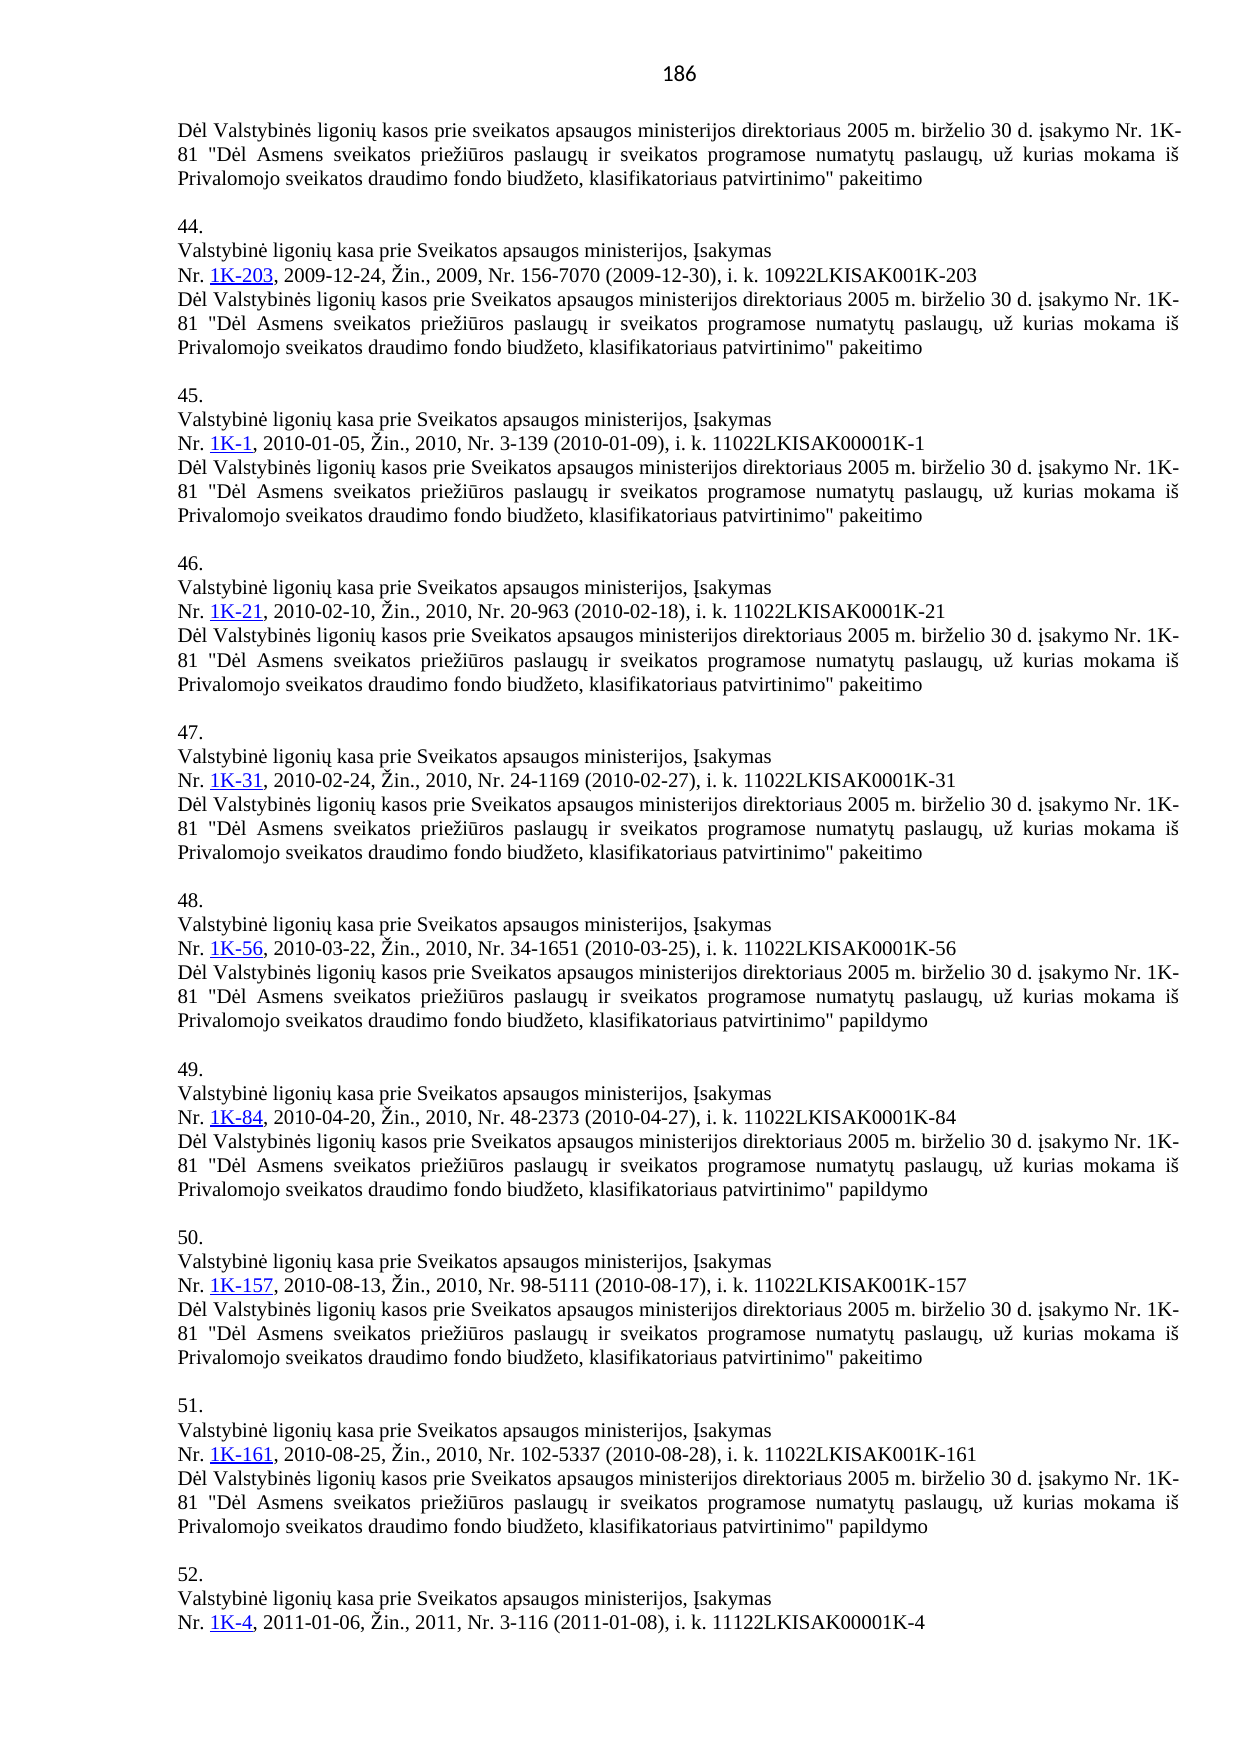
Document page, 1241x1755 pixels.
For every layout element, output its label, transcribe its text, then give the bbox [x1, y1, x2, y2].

text Dėl Valstybinės ligonių kasos prie Sveikatos apsaugos ministerijos direktoriaus 2005 m. birželio 30 d. įsakymo Nr. 1K-81 "Dėl Asmens sveikatos priežiūros paslaugų ir sveikatos programose numatytų paslaugų, už kurias mokama iš Privalomojo sveikatos draudimo fondo biudžeto, klasifikatoriaus patvirtinimo" pakeitimo [177, 455, 1181, 527]
text Nr. 1K-157, 2010-08-13, Žin., 2010, Nr. 98-5111 (2010-08-17), i. k. 11022LKISAK001K-157 [177, 1273, 1181, 1297]
text Valstybinė ligonių kasa prie Sveikatos apsaugos ministerijos, Įsakymas [177, 575, 1181, 599]
text Dėl Valstybinės ligonių kasos prie Sveikatos apsaugos ministerijos direktoriaus 2005 m. birželio 30 d. įsakymo Nr. 1K-81 "Dėl Asmens sveikatos priežiūros paslaugų ir sveikatos programose numatytų paslaugų, už kurias mokama iš Privalomojo sveikatos draudimo fondo biudžeto, klasifikatoriaus patvirtinimo" papildymo [177, 1466, 1181, 1538]
text Dėl Valstybinės ligonių kasos prie Sveikatos apsaugos ministerijos direktoriaus 2005 m. birželio 30 d. įsakymo Nr. 1K-81 "Dėl Asmens sveikatos priežiūros paslaugų ir sveikatos programose numatytų paslaugų, už kurias mokama iš Privalomojo sveikatos draudimo fondo biudžeto, klasifikatoriaus patvirtinimo" pakeitimo [177, 623, 1181, 696]
text 44. [177, 214, 1181, 238]
text Nr. 1K-56, 2010-03-22, Žin., 2010, Nr. 34-1651 (2010-03-25), i. k. 11022LKISAK0001K-56 [177, 936, 1181, 960]
text Valstybinė ligonių kasa prie Sveikatos apsaugos ministerijos, Įsakymas [177, 1249, 1181, 1273]
text Nr. 1K-31, 2010-02-24, Žin., 2010, Nr. 24-1169 (2010-02-27), i. k. 11022LKISAK0001K-31 [177, 768, 1181, 792]
text Dėl Valstybinės ligonių kasos prie Sveikatos apsaugos ministerijos direktoriaus 2005 m. birželio 30 d. įsakymo Nr. 1K-81 "Dėl Asmens sveikatos priežiūros paslaugų ir sveikatos programose numatytų paslaugų, už kurias mokama iš Privalomojo sveikatos draudimo fondo biudžeto, klasifikatoriaus patvirtinimo" papildymo [177, 1129, 1181, 1201]
text Dėl Valstybinės ligonių kasos prie Sveikatos apsaugos ministerijos direktoriaus 2005 m. birželio 30 d. įsakymo Nr. 1K-81 "Dėl Asmens sveikatos priežiūros paslaugų ir sveikatos programose numatytų paslaugų, už kurias mokama iš Privalomojo sveikatos draudimo fondo biudžeto, klasifikatoriaus patvirtinimo" pakeitimo [177, 792, 1181, 864]
text Valstybinė ligonių kasa prie Sveikatos apsaugos ministerijos, Įsakymas [177, 407, 1181, 431]
text 52. [177, 1562, 1181, 1586]
text 50. [177, 1225, 1181, 1249]
text 48. [177, 888, 1181, 912]
text Dėl Valstybinės ligonių kasos prie sveikatos apsaugos ministerijos direktoriaus 2005 m. birželio 30 d. įsakymo Nr. 1K-81 "Dėl Asmens sveikatos priežiūros paslaugų ir sveikatos programose numatytų paslaugų, už kurias mokama iš Privalomojo sveikatos draudimo fondo biudžeto, klasifikatoriaus patvirtinimo" pakeitimo [177, 118, 1181, 190]
text Dėl Valstybinės ligonių kasos prie Sveikatos apsaugos ministerijos direktoriaus 2005 m. birželio 30 d. įsakymo Nr. 1K-81 "Dėl Asmens sveikatos priežiūros paslaugų ir sveikatos programose numatytų paslaugų, už kurias mokama iš Privalomojo sveikatos draudimo fondo biudžeto, klasifikatoriaus patvirtinimo" pakeitimo [177, 287, 1181, 359]
text Valstybinė ligonių kasa prie Sveikatos apsaugos ministerijos, Įsakymas [177, 912, 1181, 936]
text Nr. 1K-161, 2010-08-25, Žin., 2010, Nr. 102-5337 (2010-08-28), i. k. 11022LKISAK001K-161 [177, 1442, 1181, 1466]
text Valstybinė ligonių kasa prie Sveikatos apsaugos ministerijos, Įsakymas [177, 1081, 1181, 1105]
text Valstybinė ligonių kasa prie Sveikatos apsaugos ministerijos, Įsakymas [177, 1586, 1181, 1610]
text Dėl Valstybinės ligonių kasos prie Sveikatos apsaugos ministerijos direktoriaus 2005 m. birželio 30 d. įsakymo Nr. 1K-81 "Dėl Asmens sveikatos priežiūros paslaugų ir sveikatos programose numatytų paslaugų, už kurias mokama iš Privalomojo sveikatos draudimo fondo biudžeto, klasifikatoriaus patvirtinimo" pakeitimo [177, 1297, 1181, 1369]
text Nr. 1K-203, 2009-12-24, Žin., 2009, Nr. 156-7070 (2009-12-30), i. k. 10922LKISAK001K-203 [177, 262, 1181, 287]
text Nr. 1K-4, 2011-01-06, Žin., 2011, Nr. 3-116 (2011-01-08), i. k. 11122LKISAK00001K-4 [177, 1610, 1181, 1634]
text Valstybinė ligonių kasa prie Sveikatos apsaugos ministerijos, Įsakymas [177, 744, 1181, 768]
text Valstybinė ligonių kasa prie Sveikatos apsaugos ministerijos, Įsakymas [177, 238, 1181, 262]
text 47. [177, 720, 1181, 744]
text Nr. 1K-1, 2010-01-05, Žin., 2010, Nr. 3-139 (2010-01-09), i. k. 11022LKISAK00001K-1 [177, 431, 1181, 455]
text 49. [177, 1057, 1181, 1081]
text 45. [177, 383, 1181, 407]
text Nr. 1K-21, 2010-02-10, Žin., 2010, Nr. 20-963 (2010-02-18), i. k. 11022LKISAK0001K-21 [177, 599, 1181, 623]
text Dėl Valstybinės ligonių kasos prie Sveikatos apsaugos ministerijos direktoriaus 2005 m. birželio 30 d. įsakymo Nr. 1K-81 "Dėl Asmens sveikatos priežiūros paslaugų ir sveikatos programose numatytų paslaugų, už kurias mokama iš Privalomojo sveikatos draudimo fondo biudžeto, klasifikatoriaus patvirtinimo" papildymo [177, 960, 1181, 1032]
text Valstybinė ligonių kasa prie Sveikatos apsaugos ministerijos, Įsakymas [177, 1417, 1181, 1442]
text 51. [177, 1393, 1181, 1417]
text Nr. 1K-84, 2010-04-20, Žin., 2010, Nr. 48-2373 (2010-04-27), i. k. 11022LKISAK0001K-84 [177, 1105, 1181, 1129]
text 46. [177, 551, 1181, 575]
